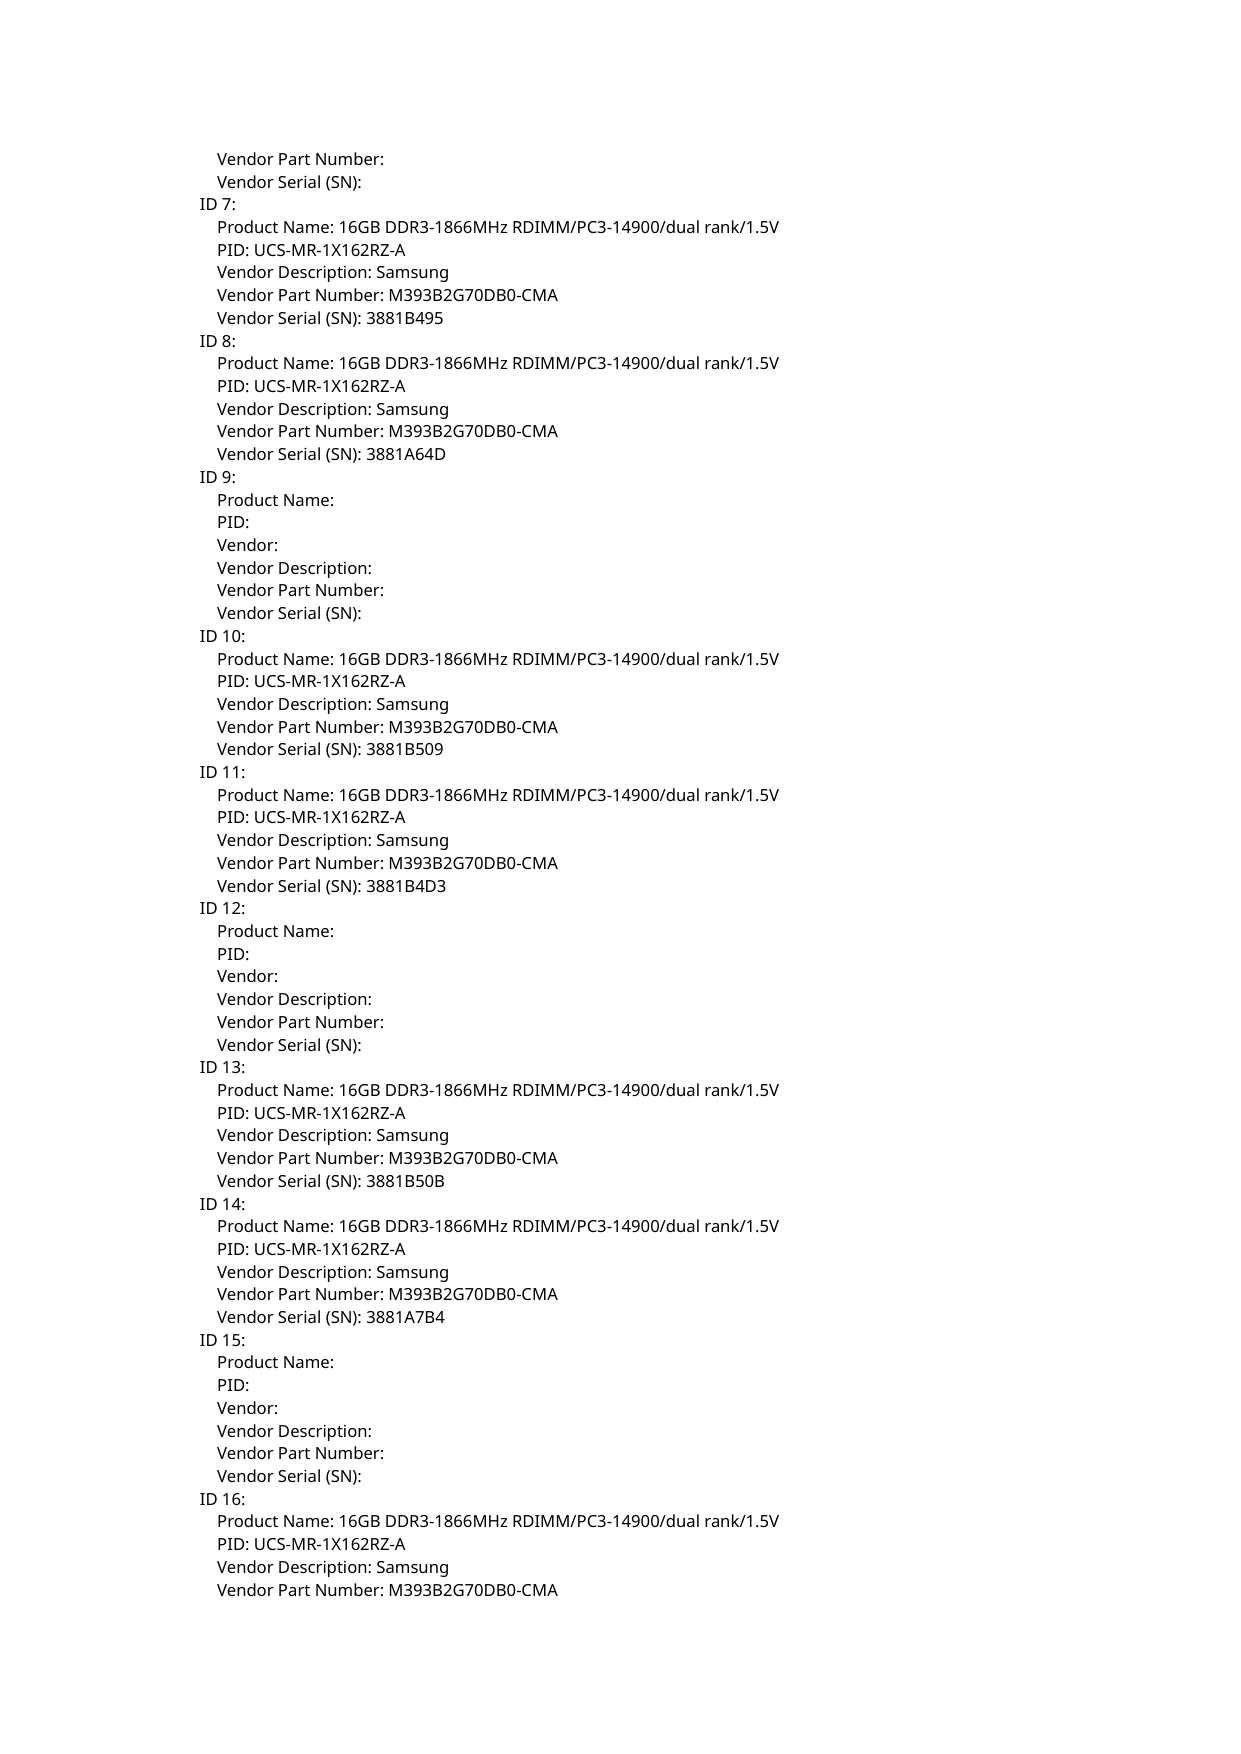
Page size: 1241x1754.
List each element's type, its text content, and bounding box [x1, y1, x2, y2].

text ID 15: [148, 1328, 1093, 1351]
text Vendor Part Number: M393B2G70DB0-CMA [148, 1283, 1093, 1306]
text ID 16: [148, 1487, 1093, 1510]
text Vendor Part Number: M393B2G70DB0-CMA [148, 715, 1093, 738]
text PID: UCS-MR-1X162RZ-A [148, 670, 1093, 693]
text Vendor Part Number: M393B2G70DB0-CMA [148, 1578, 1093, 1601]
text Vendor: [148, 965, 1093, 988]
text Vendor Description: [148, 988, 1093, 1011]
text Product Name: 16GB DDR3-1866MHz RDIMM/PC3-14900/dual rank/1.5V [148, 1215, 1093, 1238]
text Vendor Description: Samsung [148, 1260, 1093, 1283]
text Product Name: [148, 920, 1093, 942]
text Vendor: [148, 1397, 1093, 1419]
text PID: UCS-MR-1X162RZ-A [148, 1238, 1093, 1260]
text PID: UCS-MR-1X162RZ-A [148, 806, 1093, 829]
text PID: UCS-MR-1X162RZ-A [148, 238, 1093, 261]
text Vendor Part Number: [148, 148, 1093, 170]
text Vendor Serial (SN): 3881B4D3 [148, 874, 1093, 897]
text ID 9: [148, 466, 1093, 488]
text Product Name: 16GB DDR3-1866MHz RDIMM/PC3-14900/dual rank/1.5V [148, 647, 1093, 670]
text Vendor Serial (SN): [148, 1033, 1093, 1056]
text Product Name: 16GB DDR3-1866MHz RDIMM/PC3-14900/dual rank/1.5V [148, 352, 1093, 375]
text ID 8: [148, 329, 1093, 352]
text Vendor Description: Samsung [148, 693, 1093, 715]
text Vendor Description: Samsung [148, 1124, 1093, 1147]
text Vendor Description: Samsung [148, 829, 1093, 852]
text Vendor Part Number: M393B2G70DB0-CMA [148, 420, 1093, 443]
text Vendor Part Number: [148, 1011, 1093, 1033]
text ID 13: [148, 1056, 1093, 1079]
text Vendor Serial (SN): 3881B495 [148, 307, 1093, 329]
text PID: [148, 1374, 1093, 1397]
text Vendor Serial (SN): 3881B509 [148, 738, 1093, 761]
text Vendor Description: [148, 556, 1093, 579]
text Product Name: 16GB DDR3-1866MHz RDIMM/PC3-14900/dual rank/1.5V [148, 783, 1093, 806]
text PID: [148, 942, 1093, 965]
text Vendor Description: Samsung [148, 1556, 1093, 1578]
text Vendor Serial (SN): 3881A7B4 [148, 1306, 1093, 1328]
text Vendor Serial (SN): [148, 602, 1093, 624]
text ID 7: [148, 193, 1093, 216]
text Product Name: [148, 1351, 1093, 1374]
text PID: UCS-MR-1X162RZ-A [148, 1101, 1093, 1124]
text Vendor Part Number: M393B2G70DB0-CMA [148, 284, 1093, 307]
text Product Name: [148, 488, 1093, 511]
text PID: UCS-MR-1X162RZ-A [148, 375, 1093, 397]
text PID: UCS-MR-1X162RZ-A [148, 1533, 1093, 1556]
text Product Name: 16GB DDR3-1866MHz RDIMM/PC3-14900/dual rank/1.5V [148, 1510, 1093, 1533]
text Vendor Part Number: [148, 579, 1093, 602]
text Vendor Serial (SN): [148, 1465, 1093, 1487]
text Vendor Description: Samsung [148, 397, 1093, 420]
text Vendor: [148, 534, 1093, 556]
text ID 12: [148, 897, 1093, 920]
text Vendor Description: [148, 1419, 1093, 1442]
text Vendor Part Number: [148, 1442, 1093, 1465]
text Vendor Serial (SN): 3881A64D [148, 443, 1093, 466]
text PID: [148, 511, 1093, 534]
text Vendor Serial (SN): [148, 170, 1093, 193]
text ID 14: [148, 1192, 1093, 1215]
text Product Name: 16GB DDR3-1866MHz RDIMM/PC3-14900/dual rank/1.5V [148, 216, 1093, 238]
text Vendor Serial (SN): 3881B50B [148, 1169, 1093, 1192]
text Vendor Part Number: M393B2G70DB0-CMA [148, 1147, 1093, 1169]
text Vendor Part Number: M393B2G70DB0-CMA [148, 852, 1093, 874]
text ID 11: [148, 761, 1093, 783]
text ID 10: [148, 624, 1093, 647]
text Product Name: 16GB DDR3-1866MHz RDIMM/PC3-14900/dual rank/1.5V [148, 1079, 1093, 1101]
text Vendor Description: Samsung [148, 261, 1093, 284]
